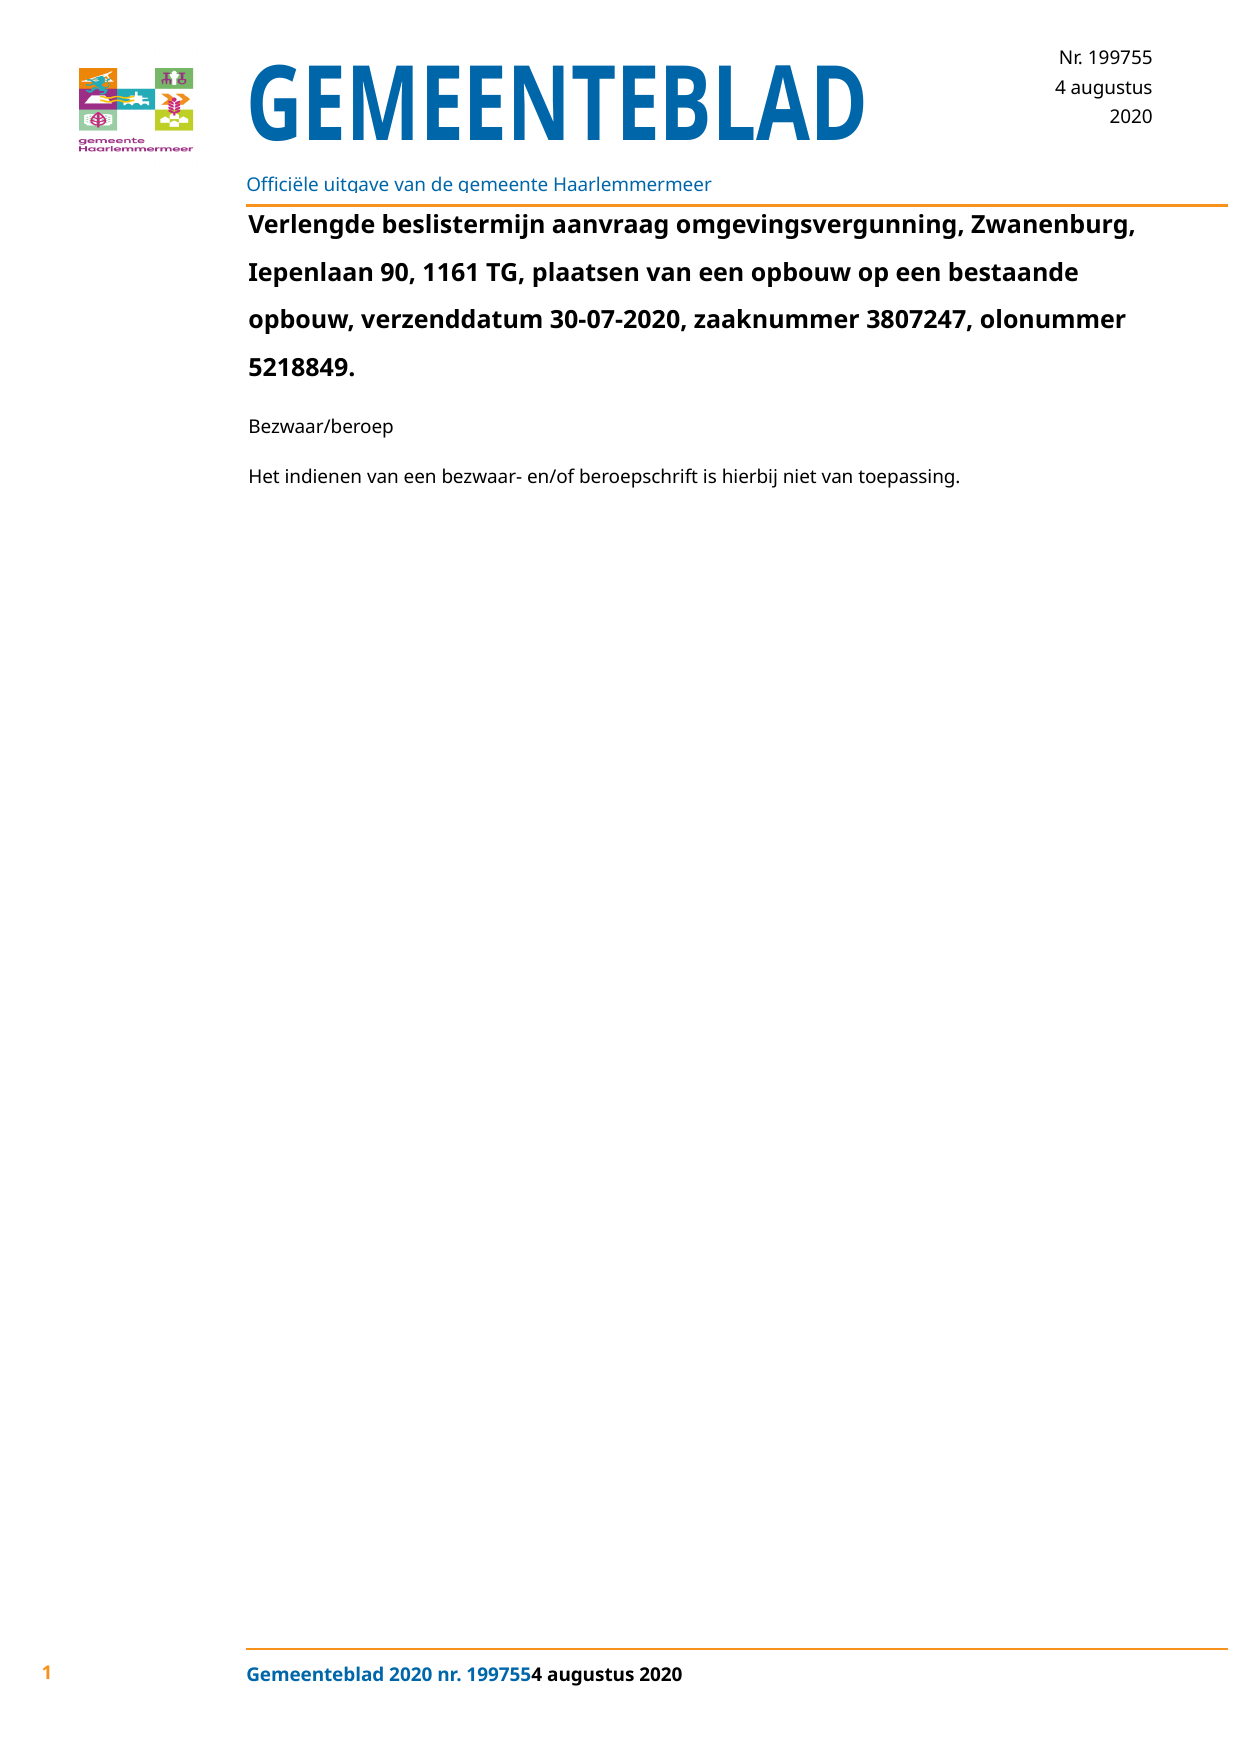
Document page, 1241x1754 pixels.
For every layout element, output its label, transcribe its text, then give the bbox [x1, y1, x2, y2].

text Bezwaar/beroep [248, 413, 1152, 439]
text Verlengde beslistermijn aanvraag omgevingsvergunning, Zwanenburg, Iepenlaan 90, 1161 TG, plaatsen van een opbouw op een bestaande opbouw, verzenddatum 30-07-2020, zaaknummer 3807247, olonummer 5218849. [248, 207, 1152, 384]
text Het indienen van een bezwaar- en/of beroepschrift is hierbij niet van toepassing. [248, 463, 1152, 489]
picture [41, 47, 231, 172]
